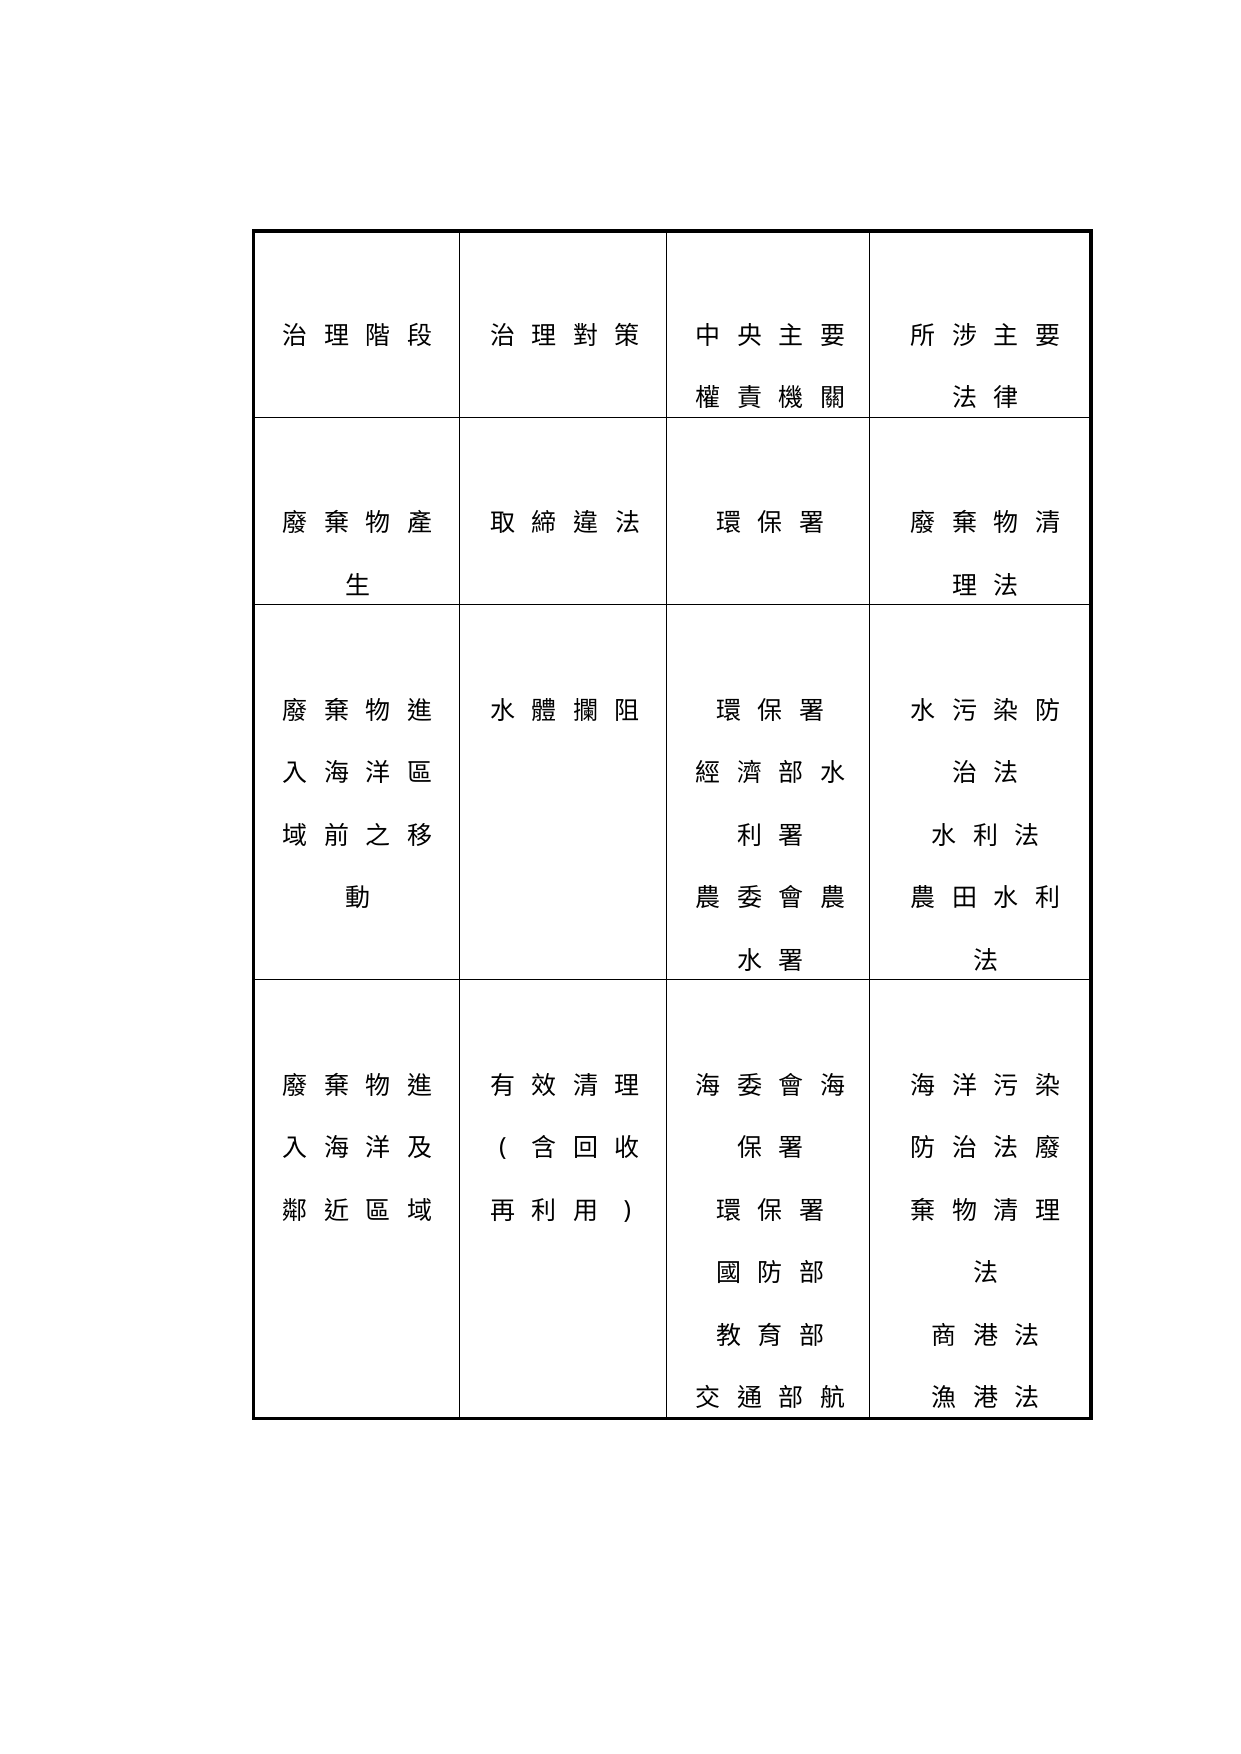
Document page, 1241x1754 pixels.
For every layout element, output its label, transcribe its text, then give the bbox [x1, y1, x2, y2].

table_cell 廢棄物進入海洋區域前之移動 [255, 605, 459, 979]
table_header 所涉主要法律 [870, 233, 1089, 417]
table_cell 水污染防治法 水利法 農田水利法 [870, 605, 1089, 979]
table_header 治理對策 [460, 233, 666, 417]
table_cell 水體攔阻 [460, 605, 666, 979]
table_cell 海洋污染防治法廢棄物清理法 商港法 漁港法 [870, 980, 1089, 1417]
table_cell 有效清理(含回收再利用) [460, 980, 666, 1417]
table_cell 廢棄物清理法 [870, 418, 1089, 604]
table_cell 廢棄物產生 [255, 418, 459, 604]
table_cell 環保署 經濟部水利署 農委會農水署 [667, 605, 869, 979]
table_cell 環保署 [667, 418, 869, 604]
table_header 中央主要 權責機關 [667, 233, 869, 417]
table_cell 海委會海保署 環保署 國防部 教育部 交通部航 [667, 980, 869, 1417]
table_cell 取締違法 [460, 418, 666, 604]
table_cell 廢棄物進入海洋及鄰近區域 [255, 980, 459, 1417]
table_header 治理階段 [255, 233, 459, 417]
